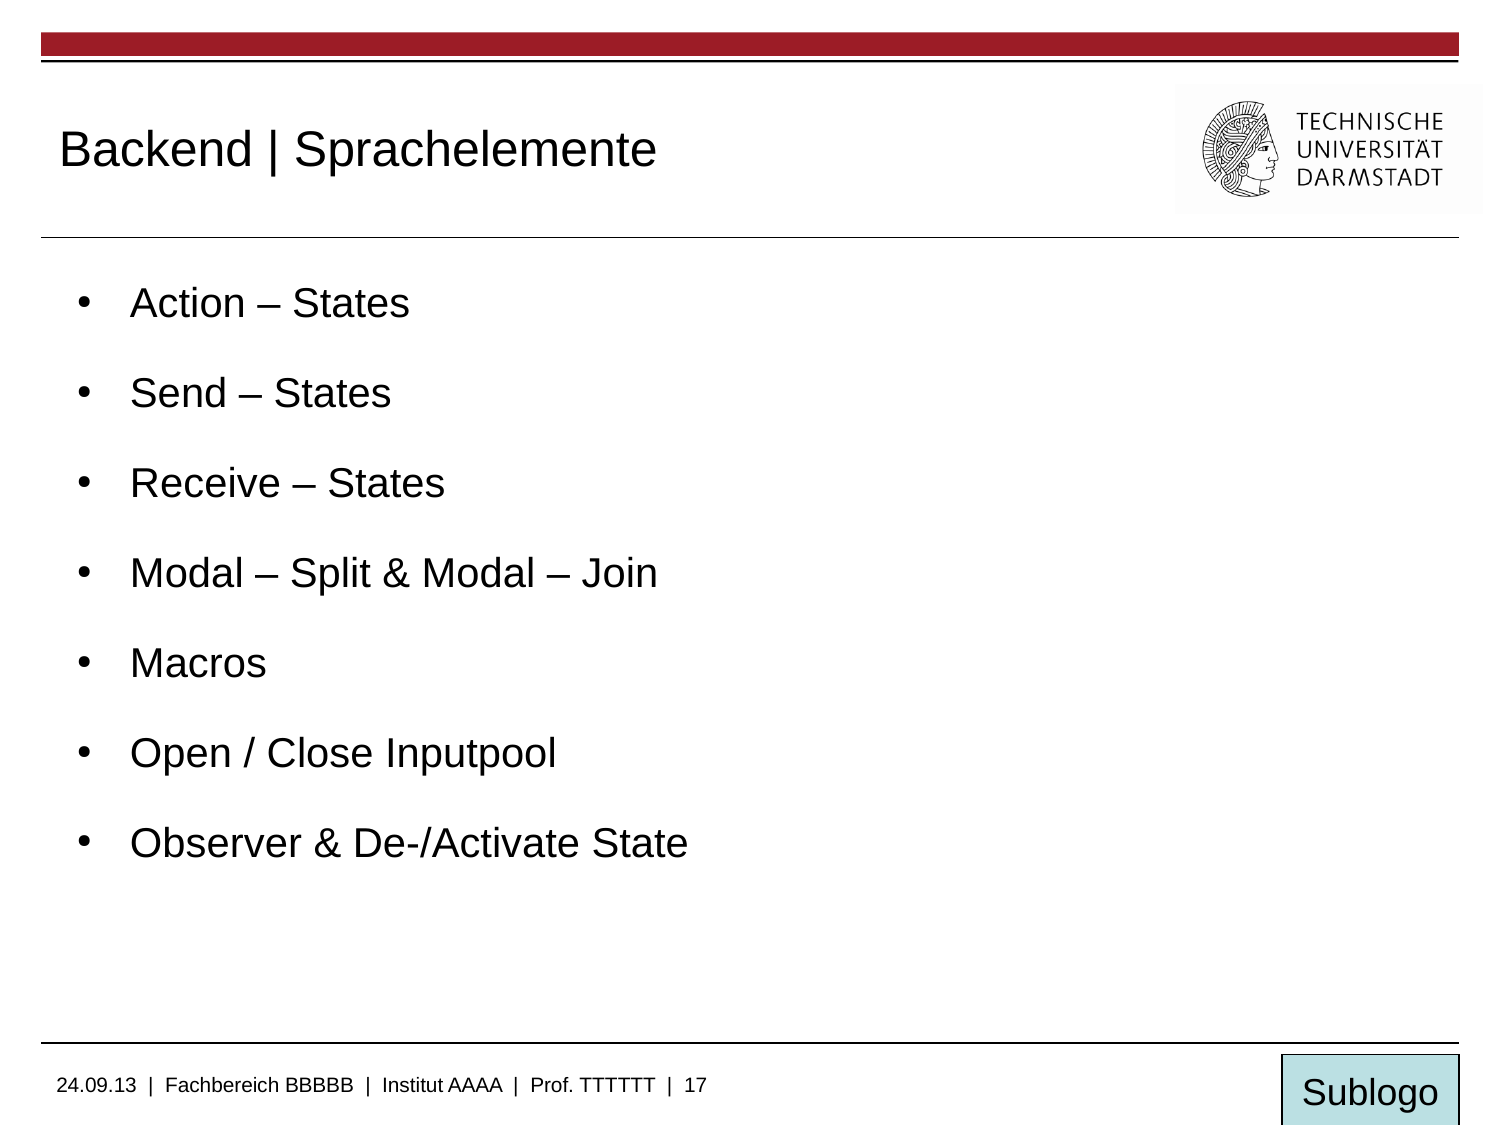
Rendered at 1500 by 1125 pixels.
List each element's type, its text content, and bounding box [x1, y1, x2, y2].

picture [1175, 84, 1483, 214]
list Action – States Send – States Receive – States Modal – Split & Modal – Join Macros Open / Close Inputpool Observer & De-/Activate State [59, 265, 1179, 1001]
title Backend | Sprachelemente [58, 80, 1149, 218]
